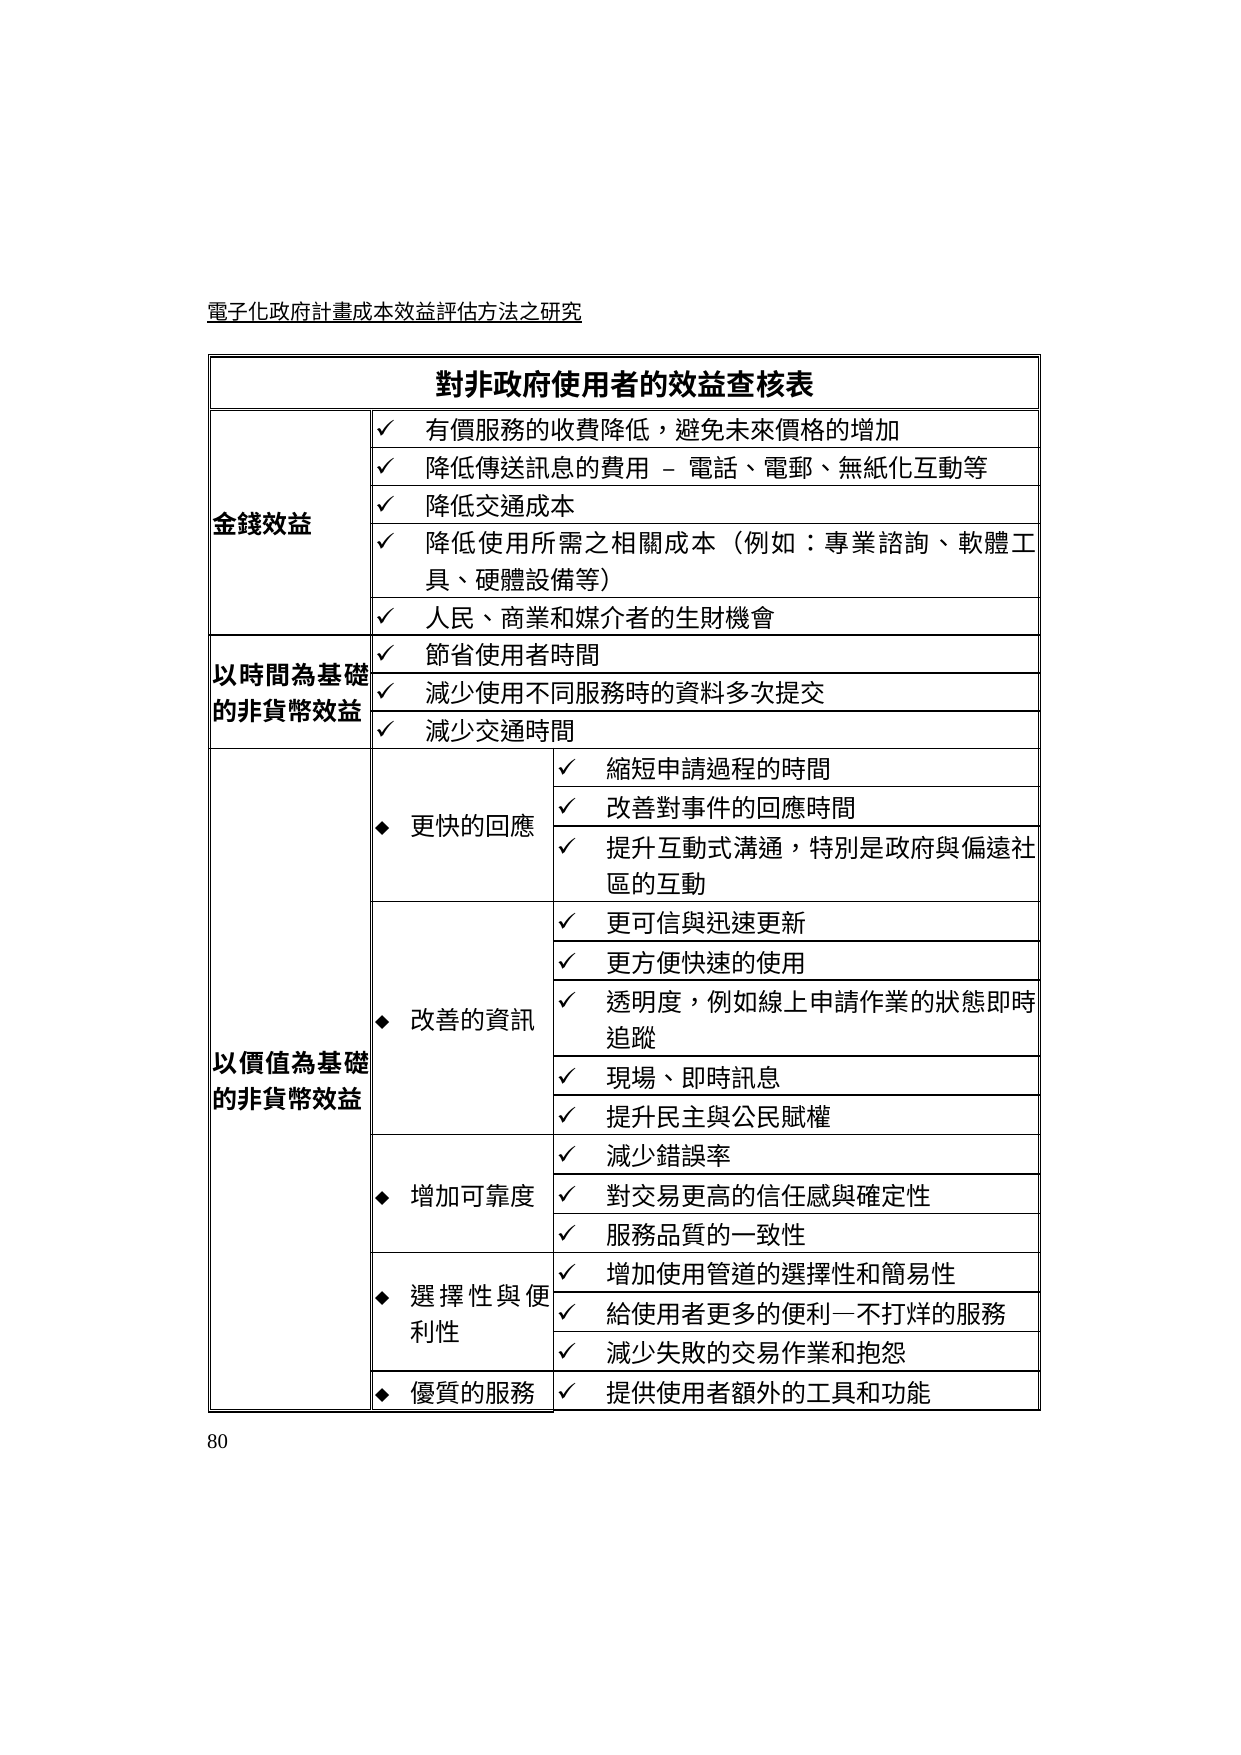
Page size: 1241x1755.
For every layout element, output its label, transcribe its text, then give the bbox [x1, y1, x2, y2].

table_cell 減少失敗的交易作業和抱怨 [554, 1332, 1038, 1370]
table_cell 現場、即時訊息 [554, 1057, 1038, 1094]
table_cell 縮短申請過程的時間 [554, 749, 1038, 786]
table_cell 改善的資訊 [373, 902, 553, 1134]
table_cell 金錢效益 [211, 411, 370, 634]
table_cell 增加使用管道的選擇性和簡易性 [554, 1253, 1038, 1291]
table_cell 改善對事件的回應時間 [554, 787, 1038, 825]
table_cell 節省使用者時間 [373, 636, 1038, 672]
table_cell 提升民主與公民賦權 [554, 1096, 1038, 1134]
table_cell 提供使用者額外的工具和功能 [554, 1372, 1038, 1409]
table_cell 更可信與迅速更新 [554, 902, 1038, 940]
table_cell 給使用者更多的便利—不打烊的服務 [554, 1293, 1038, 1331]
table_cell 以時間為基礎的非貨幣效益 [211, 636, 370, 748]
table_cell 降低傳送訊息的費用 – 電話、電郵、無紙化互動等 [373, 448, 1038, 484]
table_cell 透明度，例如線上申請作業的狀態即時追蹤 [554, 981, 1038, 1055]
table_cell 人民、商業和媒介者的生財機會 [373, 598, 1038, 634]
table_cell 提升互動式溝通，特別是政府與偏遠社區的互動 [554, 827, 1038, 901]
table_cell 降低使用所需之相關成本（例如：專業諮詢、軟體工具、硬體設備等） [373, 524, 1038, 596]
table_cell 更方便快速的使用 [554, 942, 1038, 979]
table_cell 更快的回應 [373, 749, 553, 901]
table_cell 優質的服務 [373, 1372, 553, 1409]
table_cell 有價服務的收費降低，避免未來價格的增加 [373, 411, 1038, 447]
table_cell 對交易更高的信任感與確定性 [554, 1175, 1038, 1212]
table_header 對非政府使用者的效益查核表 [211, 358, 1038, 407]
table_cell 減少使用不同服務時的資料多次提交 [373, 674, 1038, 710]
table_cell 增加可靠度 [373, 1135, 553, 1252]
table_cell 減少交通時間 [373, 712, 1038, 748]
table_cell 服務品質的一致性 [554, 1214, 1038, 1252]
table_cell 降低交通成本 [373, 486, 1038, 522]
table_cell 減少錯誤率 [554, 1135, 1038, 1173]
table_cell 以價值為基礎的非貨幣效益 [211, 749, 370, 1409]
table_cell 選擇性與便利性 [373, 1253, 553, 1370]
